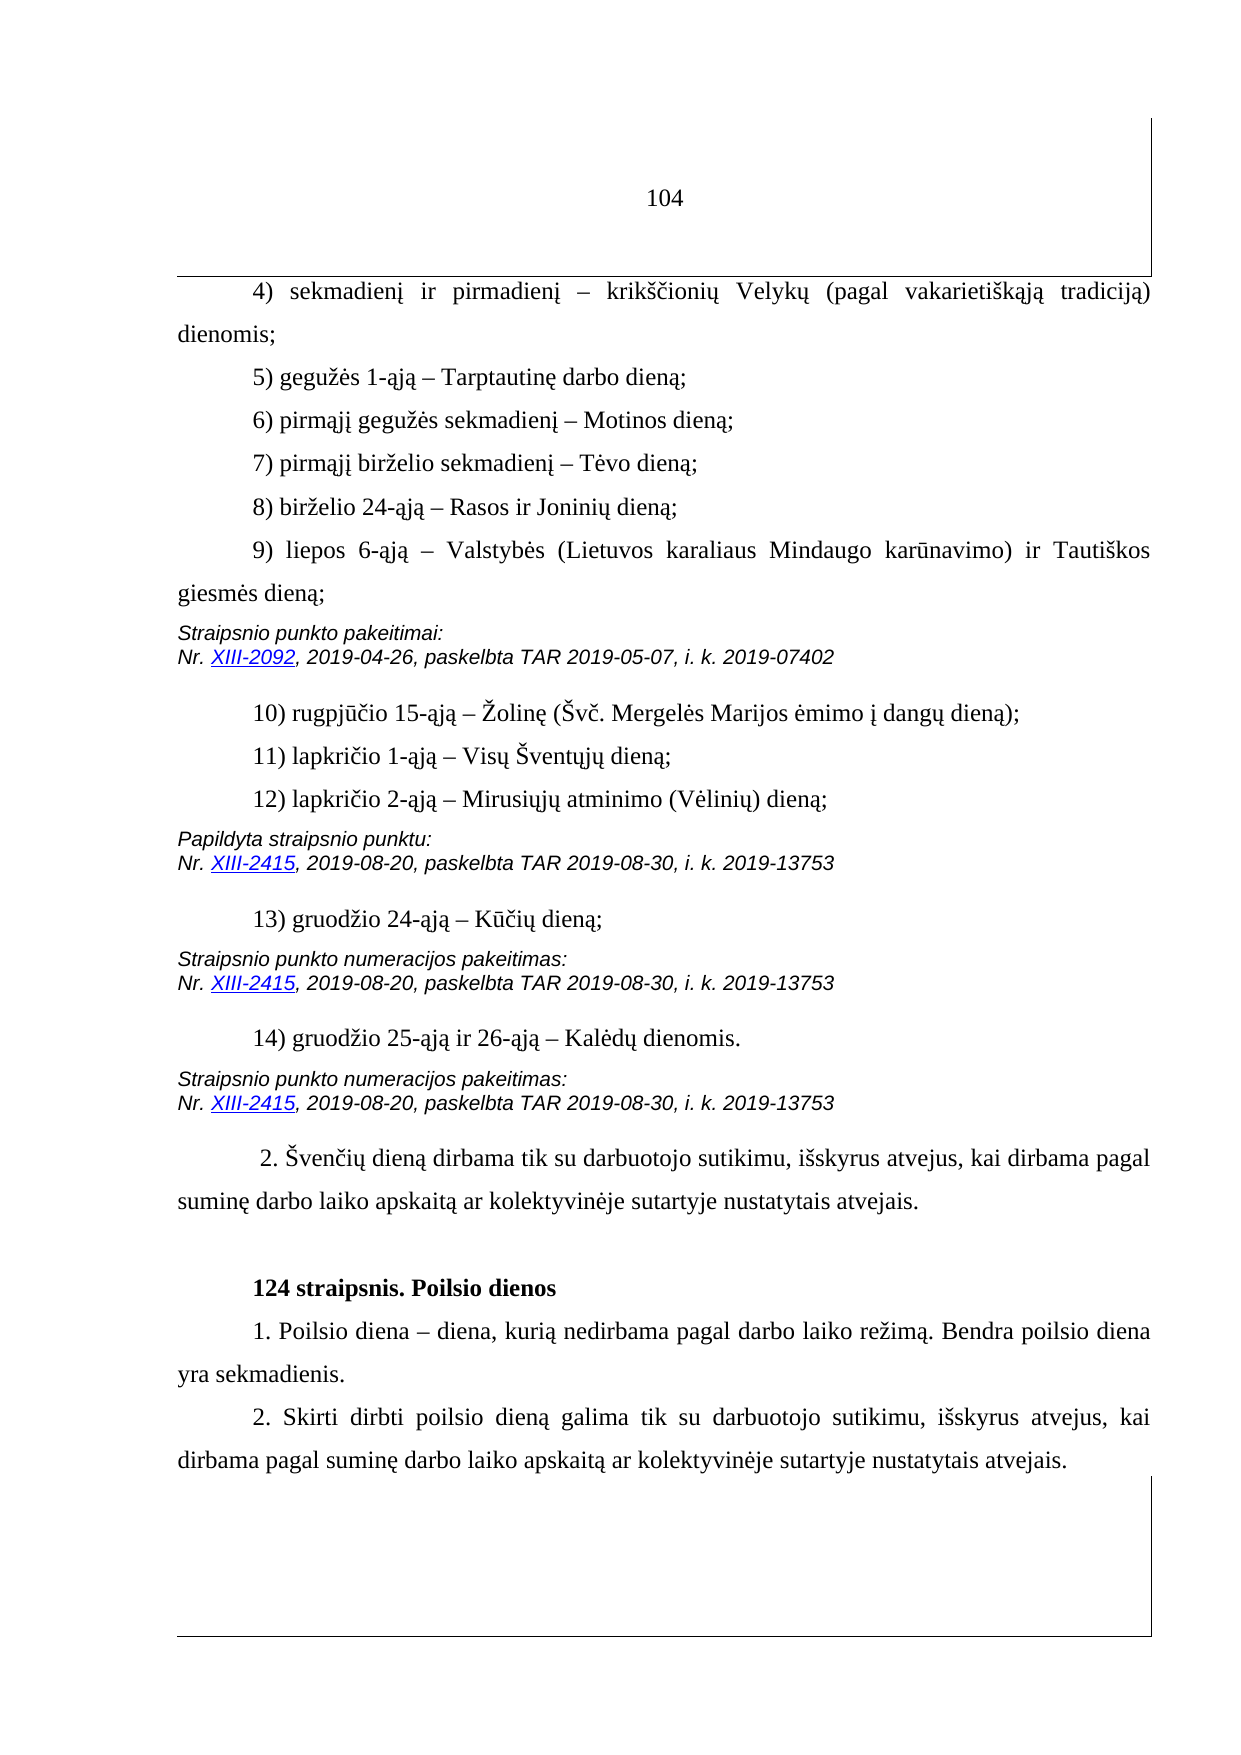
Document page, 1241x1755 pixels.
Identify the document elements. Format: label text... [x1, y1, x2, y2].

text 13) gruodžio 24-ąją – Kūčių dieną; [177, 904, 1152, 932]
text 11) lapkričio 1-ąją – Visų Šventųjų dieną; [177, 741, 1152, 769]
text 12) lapkričio 2-ąją – Mirusiųjų atminimo (Vėlinių) dieną; [177, 784, 1152, 813]
text 124 straipsnis. Poilsio dienos [177, 1273, 1152, 1301]
text 8) birželio 24-ąją – Rasos ir Joninių dieną; [177, 492, 1152, 520]
text Nr. XIII-2415, 2019-08-20, paskelbta TAR 2019-08-30, i. k. 2019-13753 [177, 851, 1152, 875]
text Straipsnio punkto pakeitimai: [177, 621, 1152, 645]
text 2. Skirti dirbti poilsio dieną galima tik su darbuotojo sutikimu, išskyrus atvejus, kai dirbama pagal suminę darbo laiko apskaitą ar kolektyvinėje sutartyje nustatytais atvejais. [177, 1402, 1152, 1474]
text 5) gegužės 1-ąją – Tarptautinę darbo dieną; [177, 362, 1152, 391]
text Papildyta straipsnio punktu: [177, 827, 1152, 851]
text 2. Švenčių dieną dirbama tik su darbuotojo sutikimu, išskyrus atvejus, kai dirbama pagal suminę darbo laiko apskaitą ar kolektyvinėje sutartyje nustatytais atvejais. [177, 1143, 1152, 1215]
text 10) rugpjūčio 15-ąją – Žolinę (Švč. Mergelės Marijos ėmimo į dangų dieną); [177, 698, 1152, 726]
text 4) sekmadienį ir pirmadienį – krikščionių Velykų (pagal vakarietiškąją tradiciją) dienomis; [177, 276, 1152, 348]
text Straipsnio punkto numeracijos pakeitimas: [177, 947, 1152, 971]
text 9) liepos 6-ąją – Valstybės (Lietuvos karaliaus Mindaugo karūnavimo) ir Tautiškos giesmės dieną; [177, 535, 1152, 607]
text 14) gruodžio 25-ąją ir 26-ąją – Kalėdų dienomis. [177, 1023, 1152, 1052]
text Straipsnio punkto numeracijos pakeitimas: [177, 1067, 1152, 1091]
text Nr. XIII-2415, 2019-08-20, paskelbta TAR 2019-08-30, i. k. 2019-13753 [177, 1091, 1152, 1114]
text Nr. XIII-2415, 2019-08-20, paskelbta TAR 2019-08-30, i. k. 2019-13753 [177, 971, 1152, 995]
text 6) pirmąjį gegužės sekmadienį – Motinos dieną; [177, 405, 1152, 434]
text 1. Poilsio diena – diena, kurią nedirbama pagal darbo laiko režimą. Bendra poilsio diena yra sekmadienis. [177, 1316, 1152, 1388]
text 7) pirmąjį birželio sekmadienį – Tėvo dieną; [177, 448, 1152, 477]
text Nr. XIII-2092, 2019-04-26, paskelbta TAR 2019-05-07, i. k. 2019-07402 [177, 645, 1152, 669]
